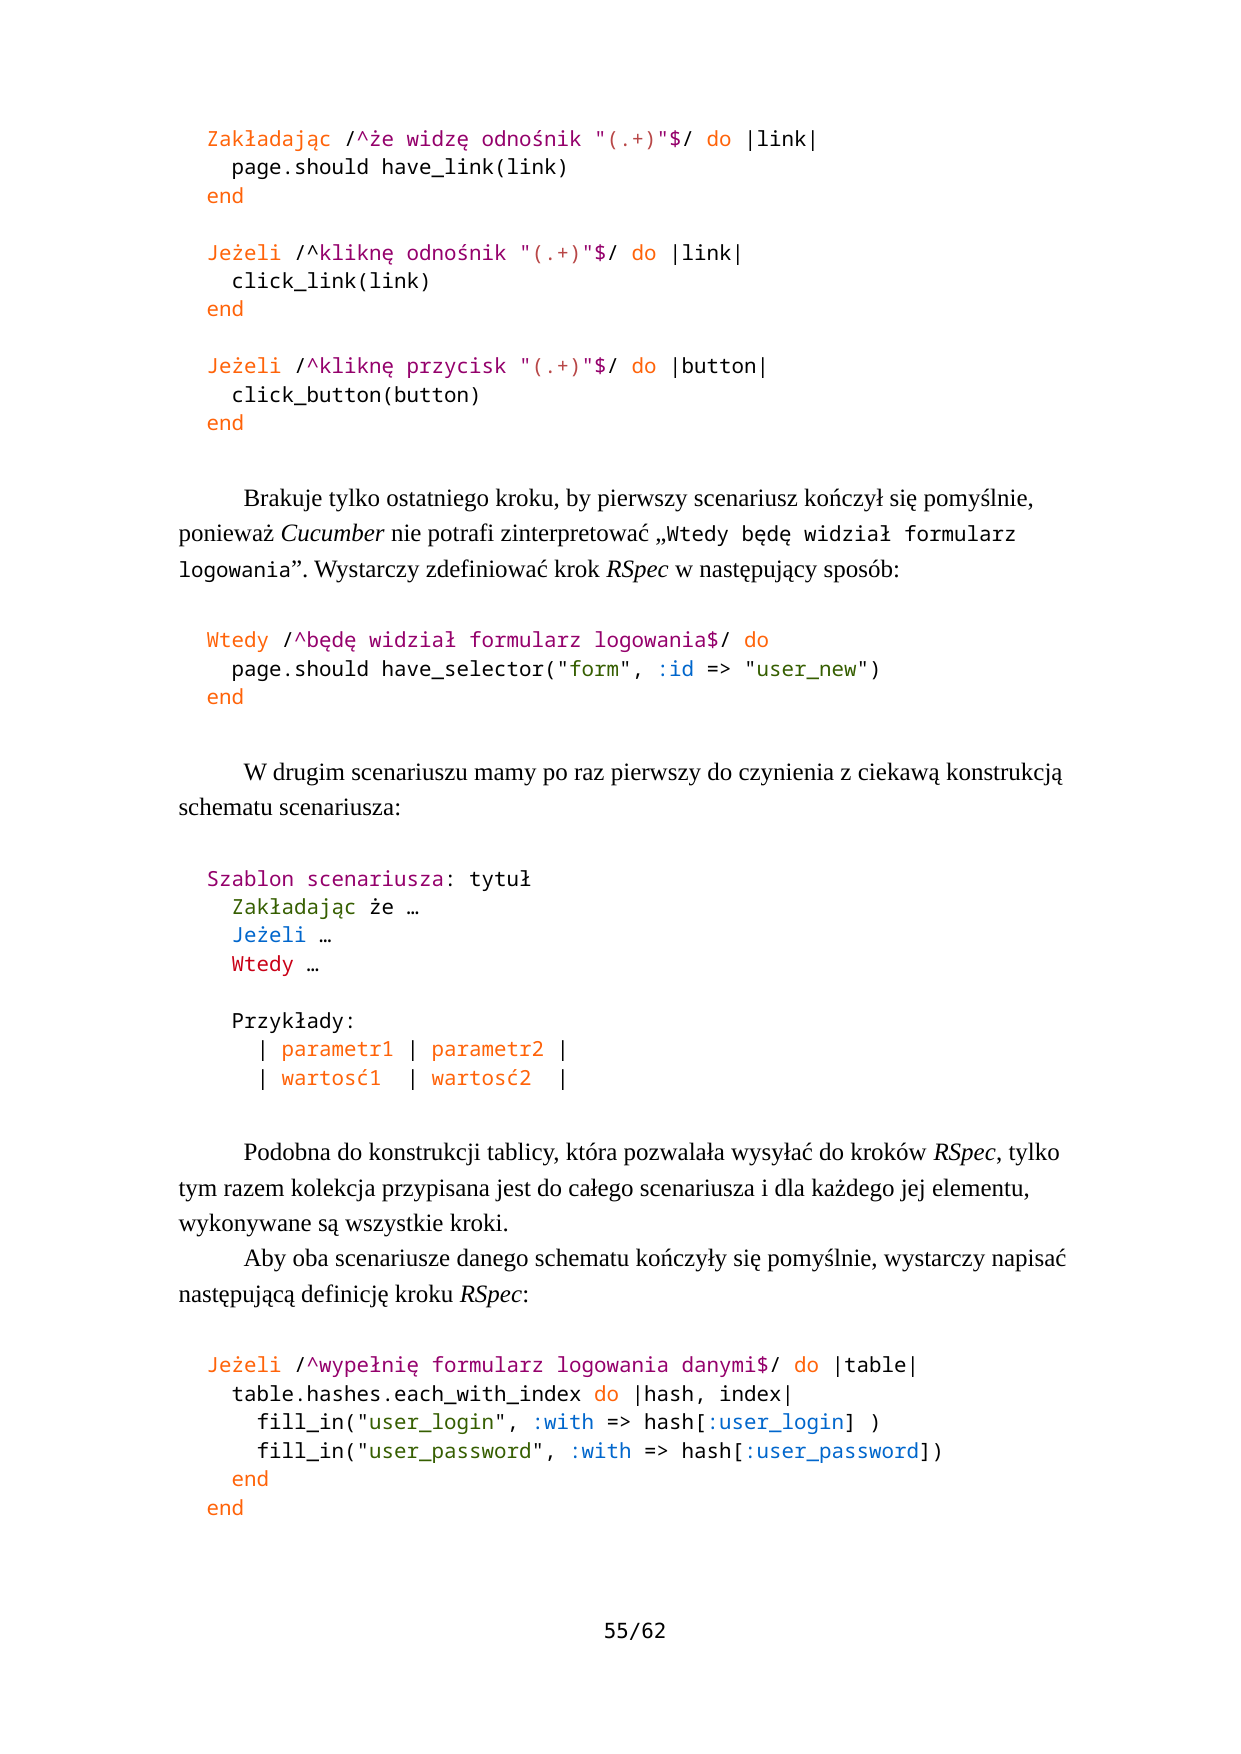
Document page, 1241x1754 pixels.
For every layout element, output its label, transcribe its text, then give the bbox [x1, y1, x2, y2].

table_header Wtedy /^będę widział formularz logowania$/ do page.should have_selector("form", :id => "user_new") end [177, 620, 1093, 716]
table_header Jeżeli /^wypełnię formularz logowania danymi$/ do |table| table.hashes.each_with_index do |hash, index| fill_in("user_login", :with => hash[:user_login] ) fill_in("user_password", :with => hash[:user_password]) end end [177, 1345, 1093, 1527]
text Brakuje tylko ostatniego kroku, by pierwszy scenariusz kończył się pomyślnie, ponieważ Cucumber nie potrafi zinterpretować „Wtedy będę widział formularz logowania”. Wystarczy zdefiniować krok RSpec w następujący sposób: [178, 478, 1093, 584]
text Podobna do konstrukcji tablicy, która pozwalała wysyłać do kroków RSpec, tylko tym razem kolekcja przypisana jest do całego scenariusza i dla każdego jej elementu, wykonywane są wszystkie kroki. [178, 1132, 1093, 1238]
table_header Zakładając /^że widzę odnośnik "(.+)"$/ do |link| page.should have_link(link) end Jeżeli /^kliknę odnośnik "(.+)"$/ do |link| click_link(link) end Jeżeli /^kliknę przycisk "(.+)"$/ do |button| click_button(button) end [177, 118, 1093, 442]
text W drugim scenariuszu mamy po raz pierwszy do czynienia z ciekawą konstrukcją schematu scenariusza: [178, 752, 1093, 822]
text Aby oba scenariusze danego schematu kończyły się pomyślnie, wystarczy napisać następującą definicję kroku RSpec: [178, 1238, 1093, 1309]
table_header Szablon scenariusza: tytuł Zakładając że … Jeżeli … Wtedy … Przykłady: | parametr1 | parametr2 | | wartosć1 | wartosć2 | [177, 858, 1093, 1097]
